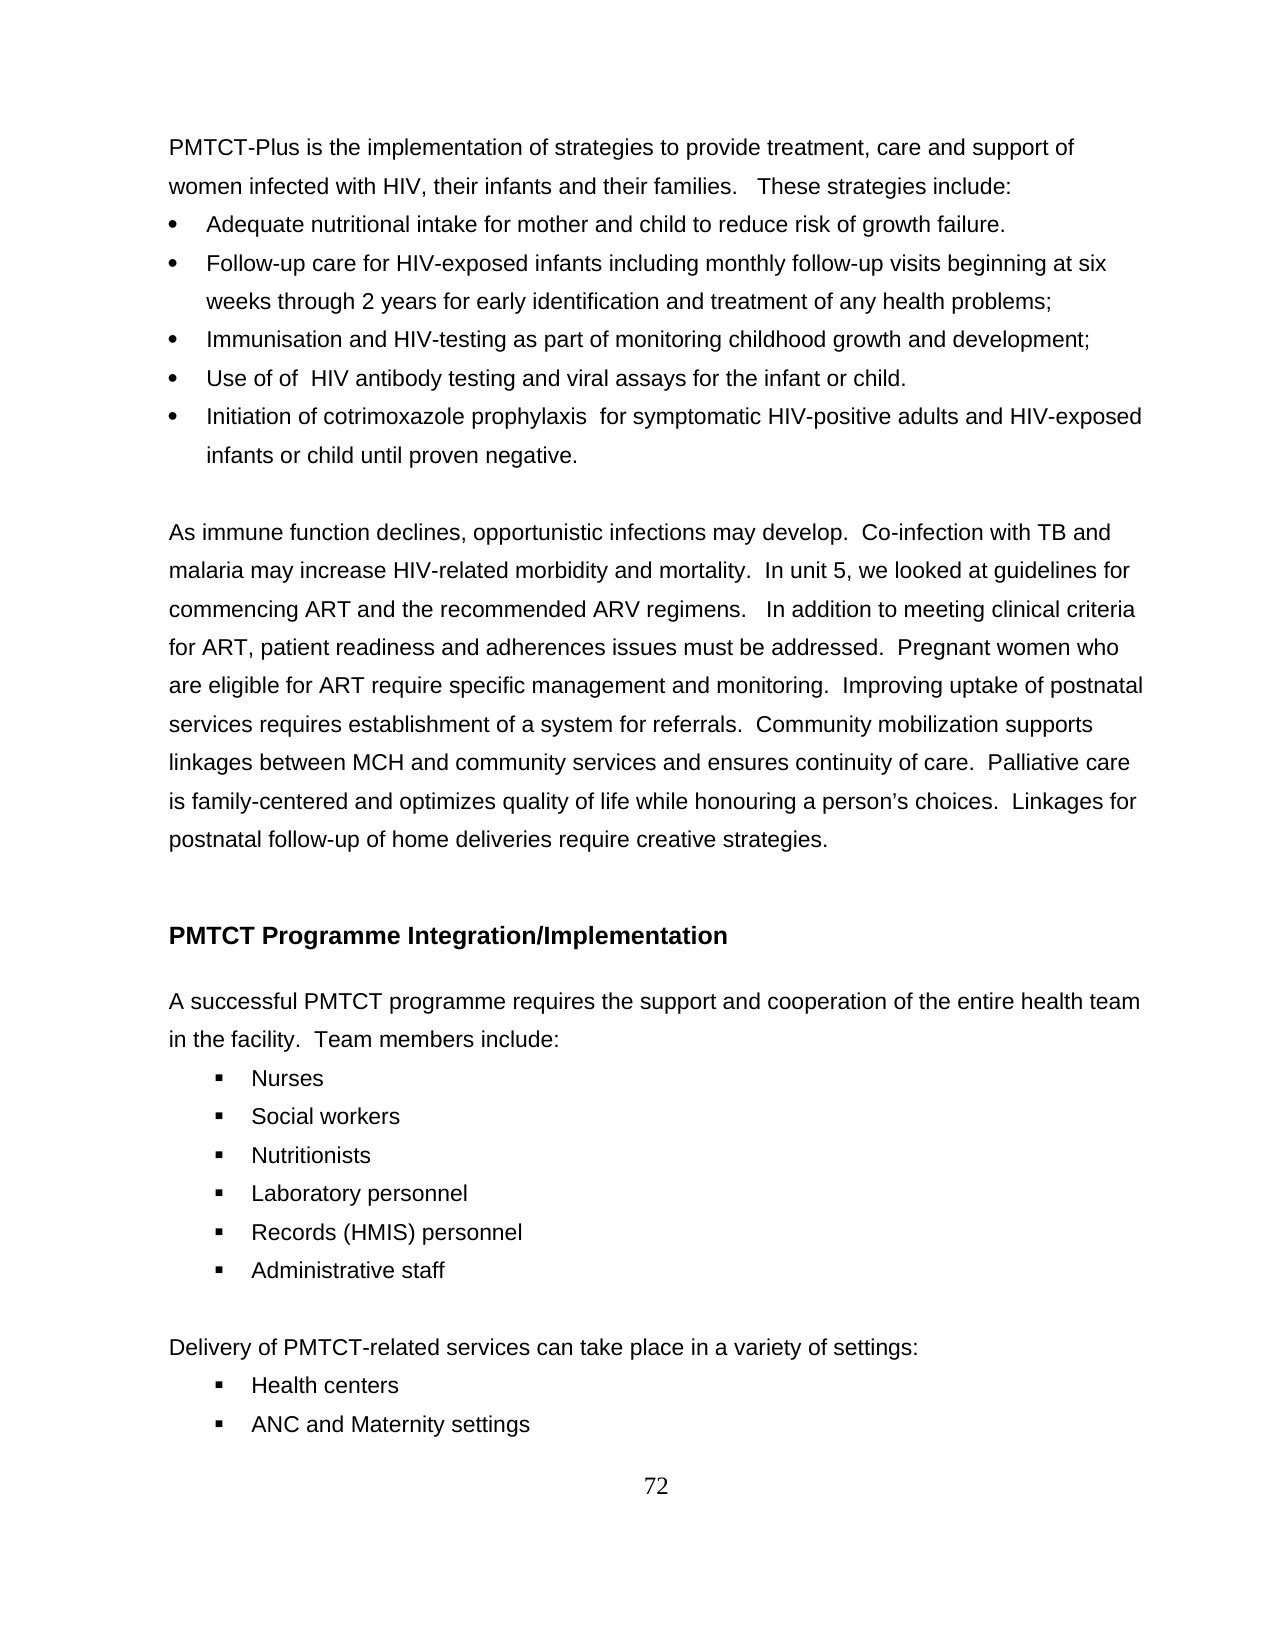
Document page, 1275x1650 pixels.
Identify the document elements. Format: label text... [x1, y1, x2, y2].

list Follow-up care for HIV-exposed infants including monthly follow-up visits beginning at six weeks through 2 years for early identification and treatment of any health problems; [169, 250, 1144, 314]
list ANC and Maternity settings [214, 1411, 1144, 1437]
list Laboratory personnel [214, 1181, 1144, 1206]
list Initiation of cotrimoxazole prophylaxis for symptomatic HIV-positive adults and HIV-exposed infants or child until proven negative. [169, 404, 1144, 468]
text Delivery of PMTCT-related services can take place in a variety of settings: [169, 1334, 1144, 1360]
list Social workers [214, 1104, 1144, 1129]
text PMTCT Programme Integration/Implementation [169, 922, 1144, 950]
list Nutritionists [214, 1142, 1144, 1168]
text A successful PMTCT programme requires the support and cooperation of the entire health team in the facility. Team members include: [169, 988, 1144, 1053]
list Adequate nutritional intake for mother and child to reduce risk of growth failure. [169, 212, 1144, 237]
text As immune function declines, opportunistic infections may develop. Co-infection with TB and malaria may increase HIV-related morbidity and mortality. In unit 5, we looked at guidelines for commencing ART and the recommended ARV regimens. In addition to meeting clinical criteria for ART, patient readiness and adherences issues must be addressed. Pregnant women who are eligible for ART require specific management and monitoring. Improving uptake of postnatal services requires establishment of a system for referrals. Community mobilization supports linkages between MCH and community services and ensures continuity of care. Palliative care is family-centered and optimizes quality of life while honouring a person’s choices. Linkages for postnatal follow-up of home deliveries require creative strategies. [169, 519, 1144, 852]
list Records (HMIS) personnel [214, 1219, 1144, 1245]
list Immunisation and HIV-testing as part of monitoring childhood growth and development; [169, 327, 1144, 353]
list Use of of HIV antibody testing and viral assays for the infant or child. [169, 366, 1144, 391]
list Administrative staff [214, 1258, 1144, 1283]
text PMTCT-Plus is the implementation of strategies to provide treatment, care and support of women infected with HIV, their infants and their families. These strategies include: [169, 135, 1144, 199]
list Health centers [214, 1373, 1144, 1398]
list Nurses [214, 1065, 1144, 1091]
